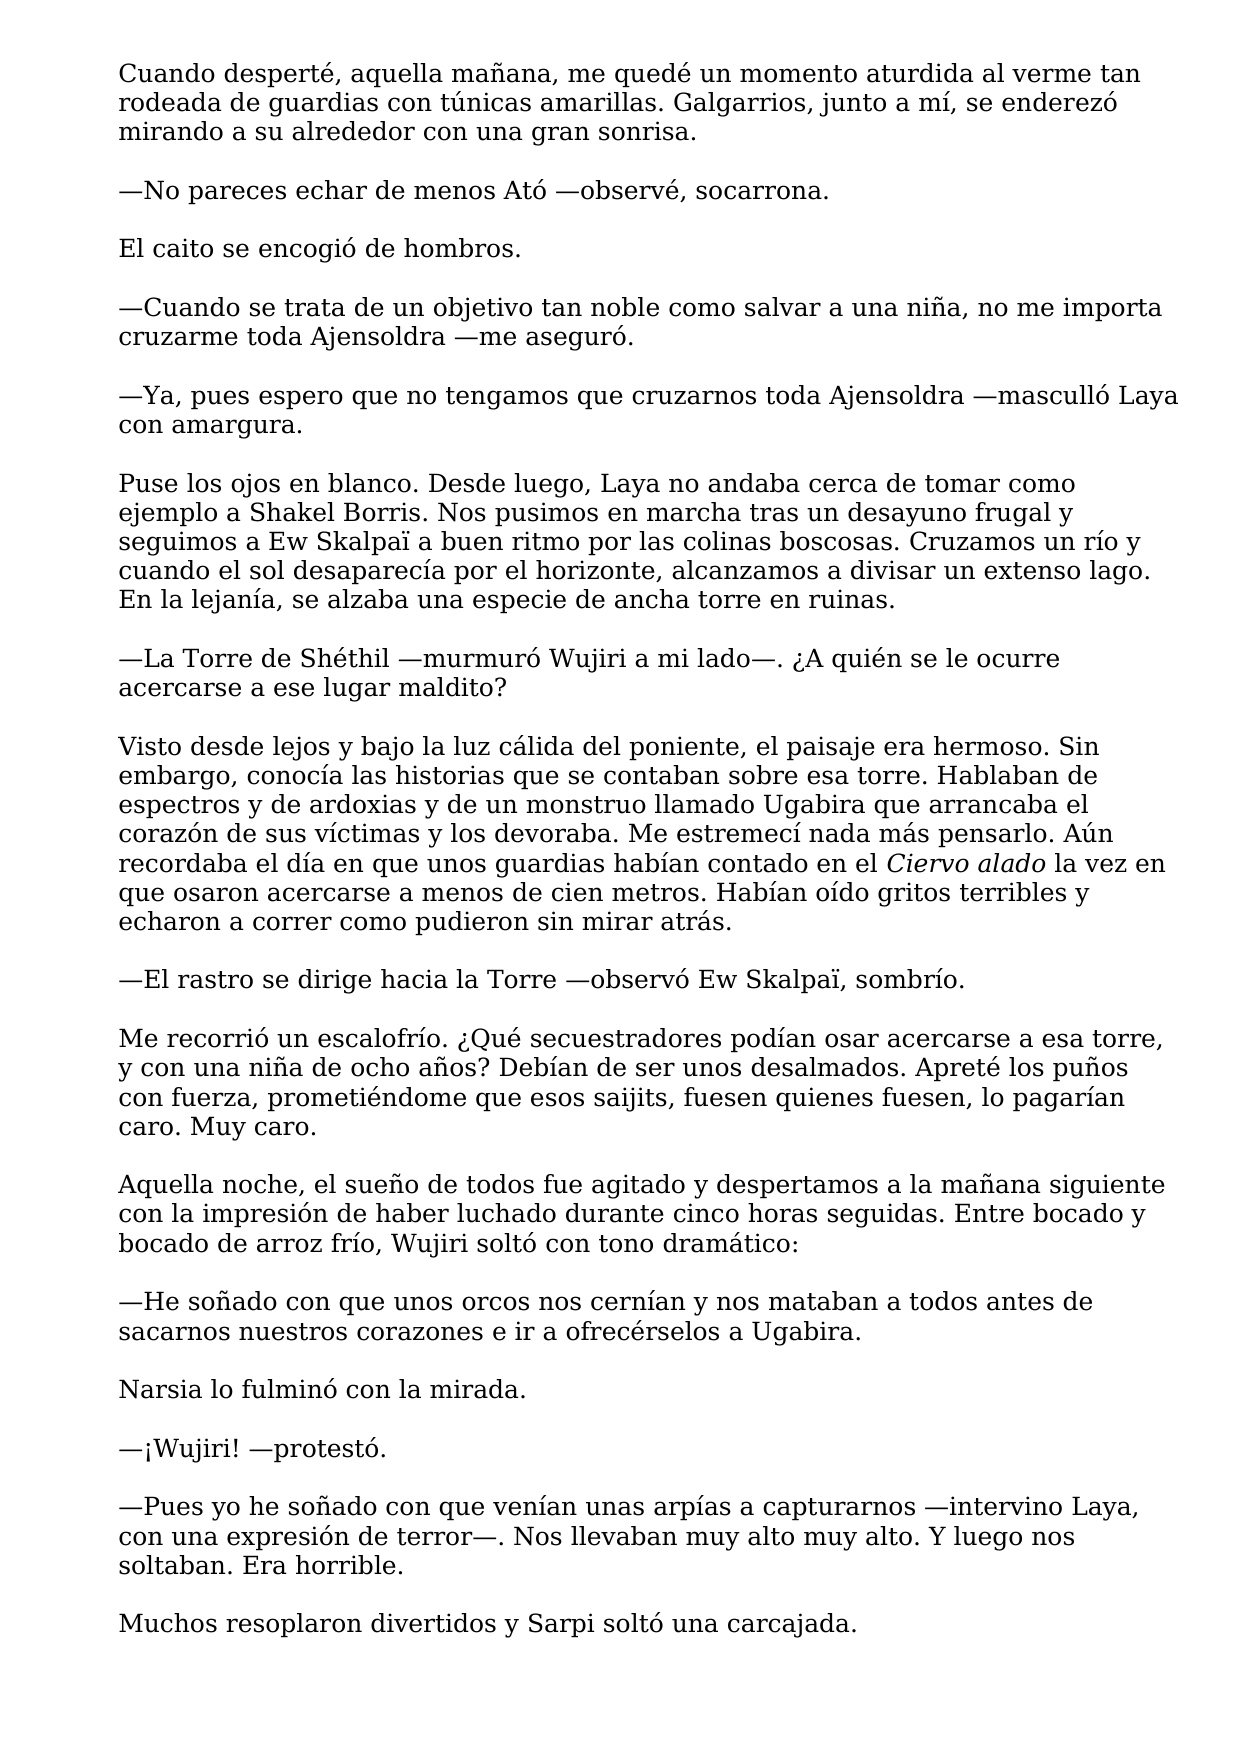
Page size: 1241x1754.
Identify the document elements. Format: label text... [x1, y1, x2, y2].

text El caito se encogió de hombros. [118, 235, 1181, 264]
text —Ya, pues espero que no tengamos que cruzarnos toda Ajensoldra —masculló Laya con amargura. [118, 381, 1181, 439]
text —El rastro se dirige hacia la Torre —observó Ew Skalpaï, sombrío. [118, 966, 1181, 995]
text Cuando desperté, aquella mañana, me quedé un momento aturdida al verme tan rodeada de guardias con túnicas amarillas. Galgarrios, junto a mí, se enderezó mirando a su alrededor con una gran sonrisa. [118, 59, 1181, 147]
text Visto desde lejos y bajo la luz cálida del poniente, el paisaje era hermoso. Sin embargo, conocía las historias que se contaban sobre esa torre. Hablaban de espectros y de ardoxias y de un monstruo llamado Ugabira que arrancaba el corazón de sus víctimas y los devoraba. Me estremecí nada más pensarlo. Aún recordaba el día en que unos guardias habían contado en el Ciervo alado la vez en que osaron acercarse a menos de cien metros. Habían oído gritos terribles y echaron a correr como pudieron sin mirar atrás. [118, 732, 1181, 936]
text Puse los ojos en blanco. Desde luego, Laya no andaba cerca de tomar como ejemplo a Shakel Borris. Nos pusimos en marcha tras un desayuno frugal y seguimos a Ew Skalpaï a buen ritmo por las colinas boscosas. Cruzamos un río y cuando el sol desaparecía por el horizonte, alcanzamos a divisar un extenso lago. En la lejanía, se alzaba una especie de ancha torre en ruinas. [118, 469, 1181, 615]
text —He soñado con que unos orcos nos cernían y nos mataban a todos antes de sacarnos nuestros corazones e ir a ofrecérselos a Ugabira. [118, 1287, 1181, 1346]
text —Cuando se trata de un objetivo tan noble como salvar a una niña, no me importa cruzarme toda Ajensoldra —me aseguró. [118, 293, 1181, 352]
text —¡Wujiri! —protestó. [118, 1434, 1181, 1463]
text Narsia lo fulminó con la mirada. [118, 1375, 1181, 1404]
text Muchos resoplaron divertidos y Sarpi soltó una carcajada. [118, 1609, 1181, 1639]
text Me recorrió un escalofrío. ¿Qué secuestradores podían osar acercarse a esa torre, y con una niña de ocho años? Debían de ser unos desalmados. Apreté los puños con fuerza, prometiéndome que esos saijits, fuesen quienes fuesen, lo pagarían caro. Muy caro. [118, 1024, 1181, 1141]
text —La Torre de Shéthil —murmuró Wujiri a mi lado—. ¿A quién se le ocurre acercarse a ese lugar maldito? [118, 644, 1181, 703]
text —Pues yo he soñado con que venían unas arpías a capturarnos —intervino Laya, con una expresión de terror—. Nos llevaban muy alto muy alto. Y luego nos soltaban. Era horrible. [118, 1493, 1181, 1580]
text —No pareces echar de menos Ató —observé, socarrona. [118, 176, 1181, 205]
text Aquella noche, el sueño de todos fue agitado y despertamos a la mañana siguiente con la impresión de haber luchado durante cinco horas seguidas. Entre bocado y bocado de arroz frío, Wujiri soltó con tono dramático: [118, 1171, 1181, 1258]
